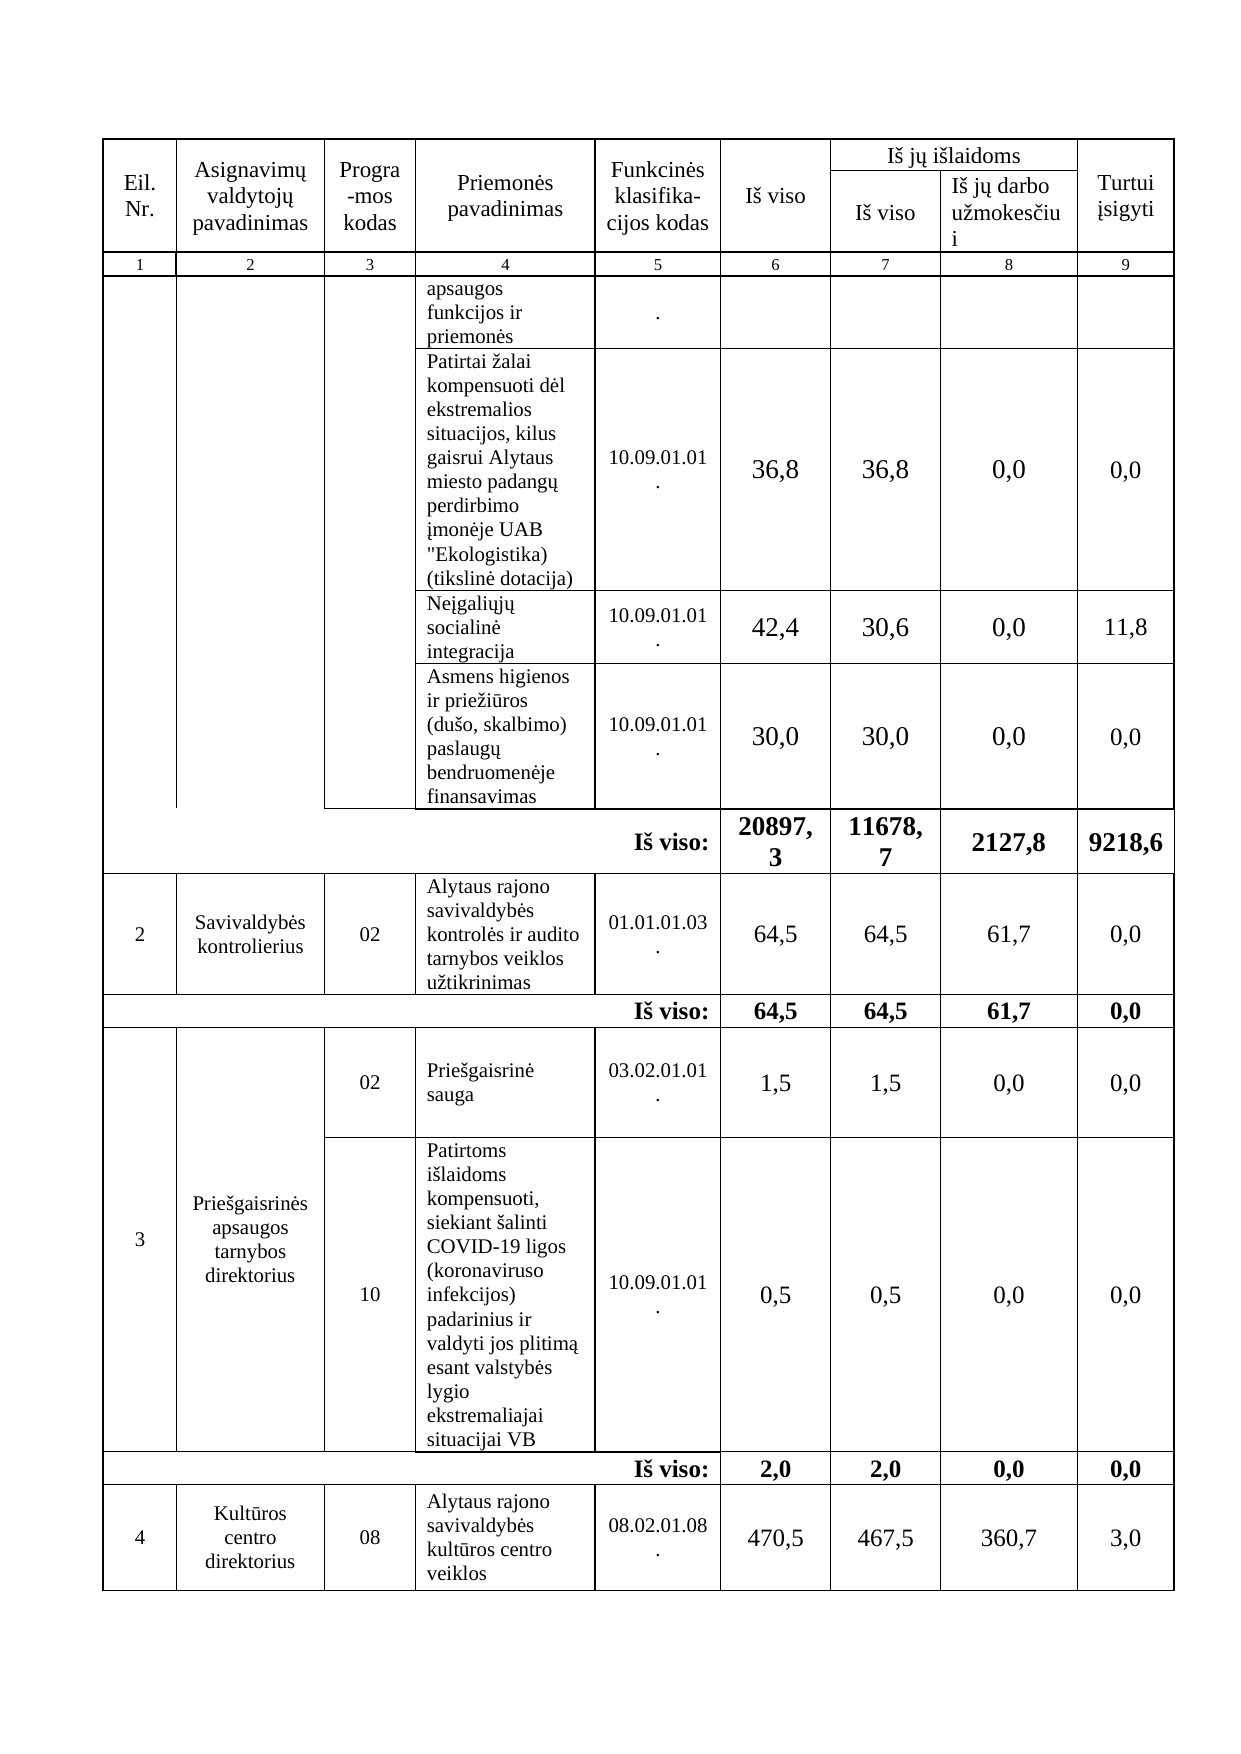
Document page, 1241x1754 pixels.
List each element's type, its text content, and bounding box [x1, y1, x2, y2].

table_cell 2 [104, 874, 176, 994]
table_cell 7 [831, 253, 940, 275]
table_cell [1078, 277, 1173, 348]
table_cell 2127,8 [941, 810, 1077, 873]
table_cell 36,8 [831, 349, 940, 589]
table_cell 0,0 [1078, 1452, 1173, 1484]
table_header Funkcinės klasifika-cijos kodas [596, 140, 720, 251]
table_cell 1,5 [721, 1028, 830, 1137]
table_header Turtui įsigyti [1078, 140, 1173, 251]
table_header Iš viso [721, 140, 830, 251]
table_cell 9218,6 [1078, 810, 1174, 873]
table_cell 467,5 [831, 1485, 940, 1590]
table_cell 30,6 [831, 591, 940, 663]
table_cell 08 [325, 1485, 415, 1590]
table_cell 20897,3 [721, 810, 830, 873]
table_cell 5 [596, 253, 720, 275]
table_cell 64,5 [721, 995, 830, 1027]
table_cell 0,0 [941, 1138, 1077, 1451]
table_cell apsaugos funkcijos ir priemonės [416, 277, 594, 348]
table_cell 6 [721, 253, 830, 275]
table_cell [325, 277, 415, 808]
table_header Eil. Nr. [104, 140, 176, 251]
table_cell 02 [325, 874, 415, 994]
table_cell Neįgaliųjų socialinė integracija [416, 591, 594, 663]
table_cell 0,0 [1078, 995, 1173, 1027]
table_cell 2 [177, 253, 324, 275]
table_cell Iš viso [831, 171, 940, 251]
table_cell 64,5 [831, 874, 940, 994]
table_cell 11,8 [1078, 591, 1173, 663]
table_header Iš jų išlaidoms [831, 140, 1077, 170]
table_cell 0,0 [941, 591, 1077, 663]
table_cell [831, 277, 940, 348]
table_cell 0,0 [941, 1452, 1077, 1484]
table_cell 0,0 [941, 349, 1077, 589]
table_cell 4 [416, 253, 594, 275]
table_cell 2,0 [721, 1452, 830, 1484]
table_cell 42,4 [721, 591, 830, 663]
table_cell 3 [325, 253, 415, 275]
table_cell 61,7 [941, 874, 1077, 994]
table_cell Patirtoms išlaidoms kompensuoti, siekiant šalinti COVID-19 ligos (koronaviruso infekcijos) padarinius ir valdyti jos plitimą esant valstybės lygio ekstremaliajai situacijai VB [416, 1138, 594, 1451]
table_cell 02 [325, 1028, 415, 1137]
table_cell Kultūros centro direktorius [177, 1485, 324, 1590]
table_cell 8 [941, 253, 1077, 275]
table_cell Iš jų darbo užmokesčiui [941, 171, 1077, 251]
table_cell 0,0 [941, 664, 1077, 808]
table_cell 61,7 [941, 995, 1077, 1027]
table_cell 10.09.01.01. [596, 664, 720, 808]
table_cell 0,0 [1078, 349, 1173, 589]
table_cell Priešgaisrinė sauga [416, 1028, 594, 1137]
table_cell Alytaus rajono savivaldybės kultūros centro veiklos [416, 1485, 594, 1590]
table_cell 11678,7 [831, 810, 940, 873]
table_cell 0,0 [1078, 1028, 1173, 1137]
table_header Priemonės pavadinimas [416, 140, 594, 251]
table_cell 360,7 [941, 1485, 1077, 1590]
table_cell [941, 277, 1077, 348]
table_cell 0,5 [831, 1138, 940, 1451]
table_cell 4 [104, 1485, 176, 1590]
table_header Asignavimų valdytojų pavadinimas [177, 140, 324, 251]
table_cell 64,5 [831, 995, 940, 1027]
table_cell . [596, 277, 720, 348]
table_cell 30,0 [831, 664, 940, 808]
table_cell 0,0 [1078, 874, 1173, 994]
table_cell Savivaldybės kontrolierius [177, 874, 324, 994]
table_cell 0,0 [941, 1028, 1077, 1137]
table_cell 10 [325, 1138, 415, 1451]
table_cell Alytaus rajono savivaldybės kontrolės ir audito tarnybos veiklos užtikrinimas [416, 874, 594, 994]
table_cell 0,0 [1078, 664, 1173, 808]
table_cell 0,0 [1078, 1138, 1173, 1451]
table_cell Iš viso: [104, 1452, 720, 1484]
table_cell [177, 277, 324, 808]
table_header Progra-mos kodas [325, 140, 415, 251]
table_cell 470,5 [721, 1485, 830, 1590]
table_cell 03.02.01.01. [596, 1028, 720, 1137]
table_cell Priešgaisrinės apsaugos tarnybos direktorius [177, 1028, 324, 1451]
table_cell 1 [104, 253, 175, 275]
table_cell 01.01.01.03. [596, 874, 720, 994]
table_cell [104, 277, 176, 808]
table_cell 10.09.01.01. [596, 1138, 720, 1451]
table_cell 64,5 [721, 874, 830, 994]
table_cell 3 [104, 1028, 176, 1451]
table_cell Asmens higienos ir priežiūros (dušo, skalbimo) paslaugų bendruomenėje finansavimas [416, 664, 594, 808]
table_cell 0,5 [721, 1138, 830, 1451]
table_cell Patirtai žalai kompensuoti dėl ekstremalios situacijos, kilus gaisrui Alytaus miesto padangų perdirbimo įmonėje UAB "Ekologistika) (tikslinė dotacija) [416, 349, 594, 589]
table_cell [721, 277, 830, 348]
table_cell 08.02.01.08. [596, 1485, 720, 1590]
table_cell 36,8 [721, 349, 830, 589]
table_cell 10.09.01.01. [596, 591, 720, 663]
table_cell Iš viso: [104, 808, 720, 873]
table_cell 9 [1078, 253, 1173, 275]
table_cell 1,5 [831, 1028, 940, 1137]
table_cell 30,0 [721, 664, 830, 808]
table_cell 2,0 [831, 1452, 940, 1484]
table_cell 3,0 [1078, 1485, 1173, 1590]
table_cell Iš viso: [104, 995, 720, 1027]
table_cell 10.09.01.01. [596, 349, 720, 589]
